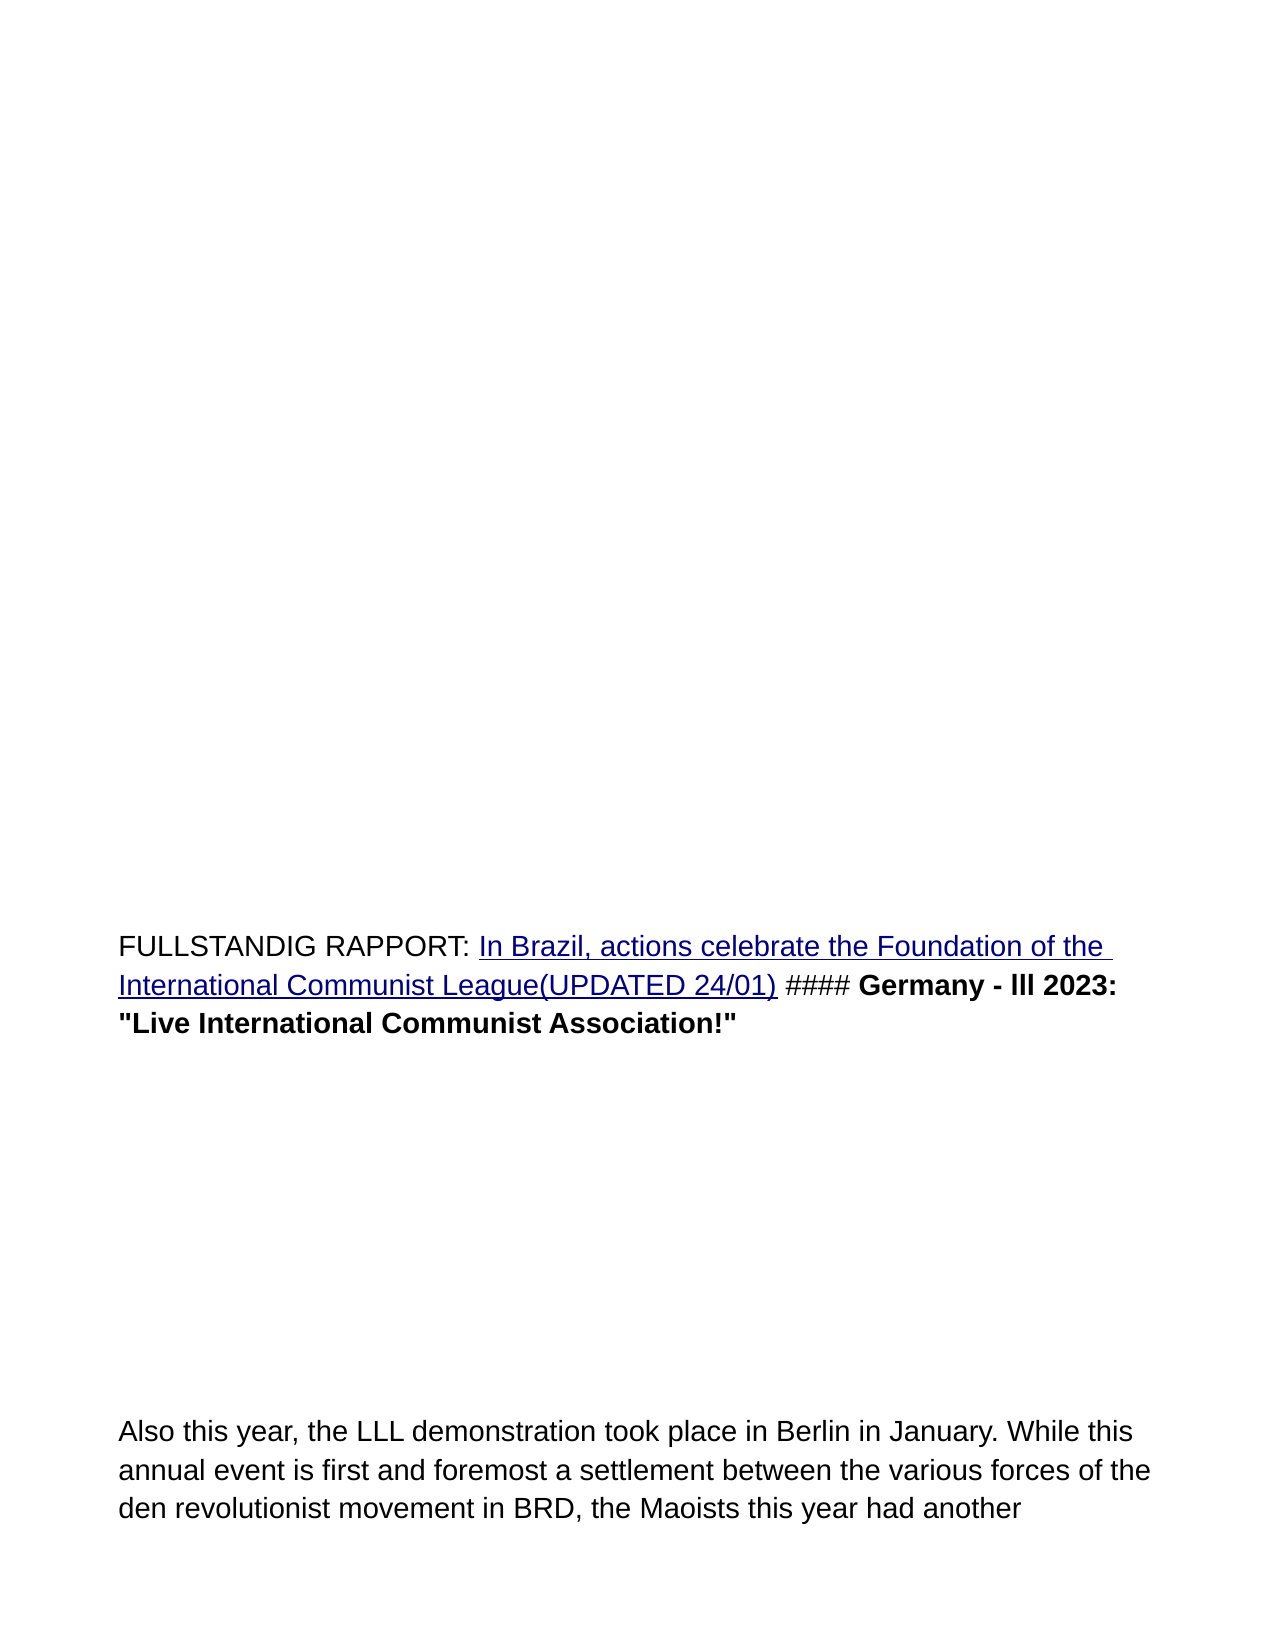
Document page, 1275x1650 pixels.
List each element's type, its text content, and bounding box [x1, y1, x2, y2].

text FULLSTANDIG RAPPORT: In Brazil, actions celebrate the Foundation of the International Communist League(UPDATED 24/01) #### Germany - lll 2023: "Live International Communist Association!" [118, 118, 1157, 1040]
text Also this year, the LLL demonstration took place in Berlin in January. While this annual event is first and foremost a settlement between the various forces of the den revolutionist movement in BRD, the Maoists this year had another [118, 1059, 1157, 1524]
